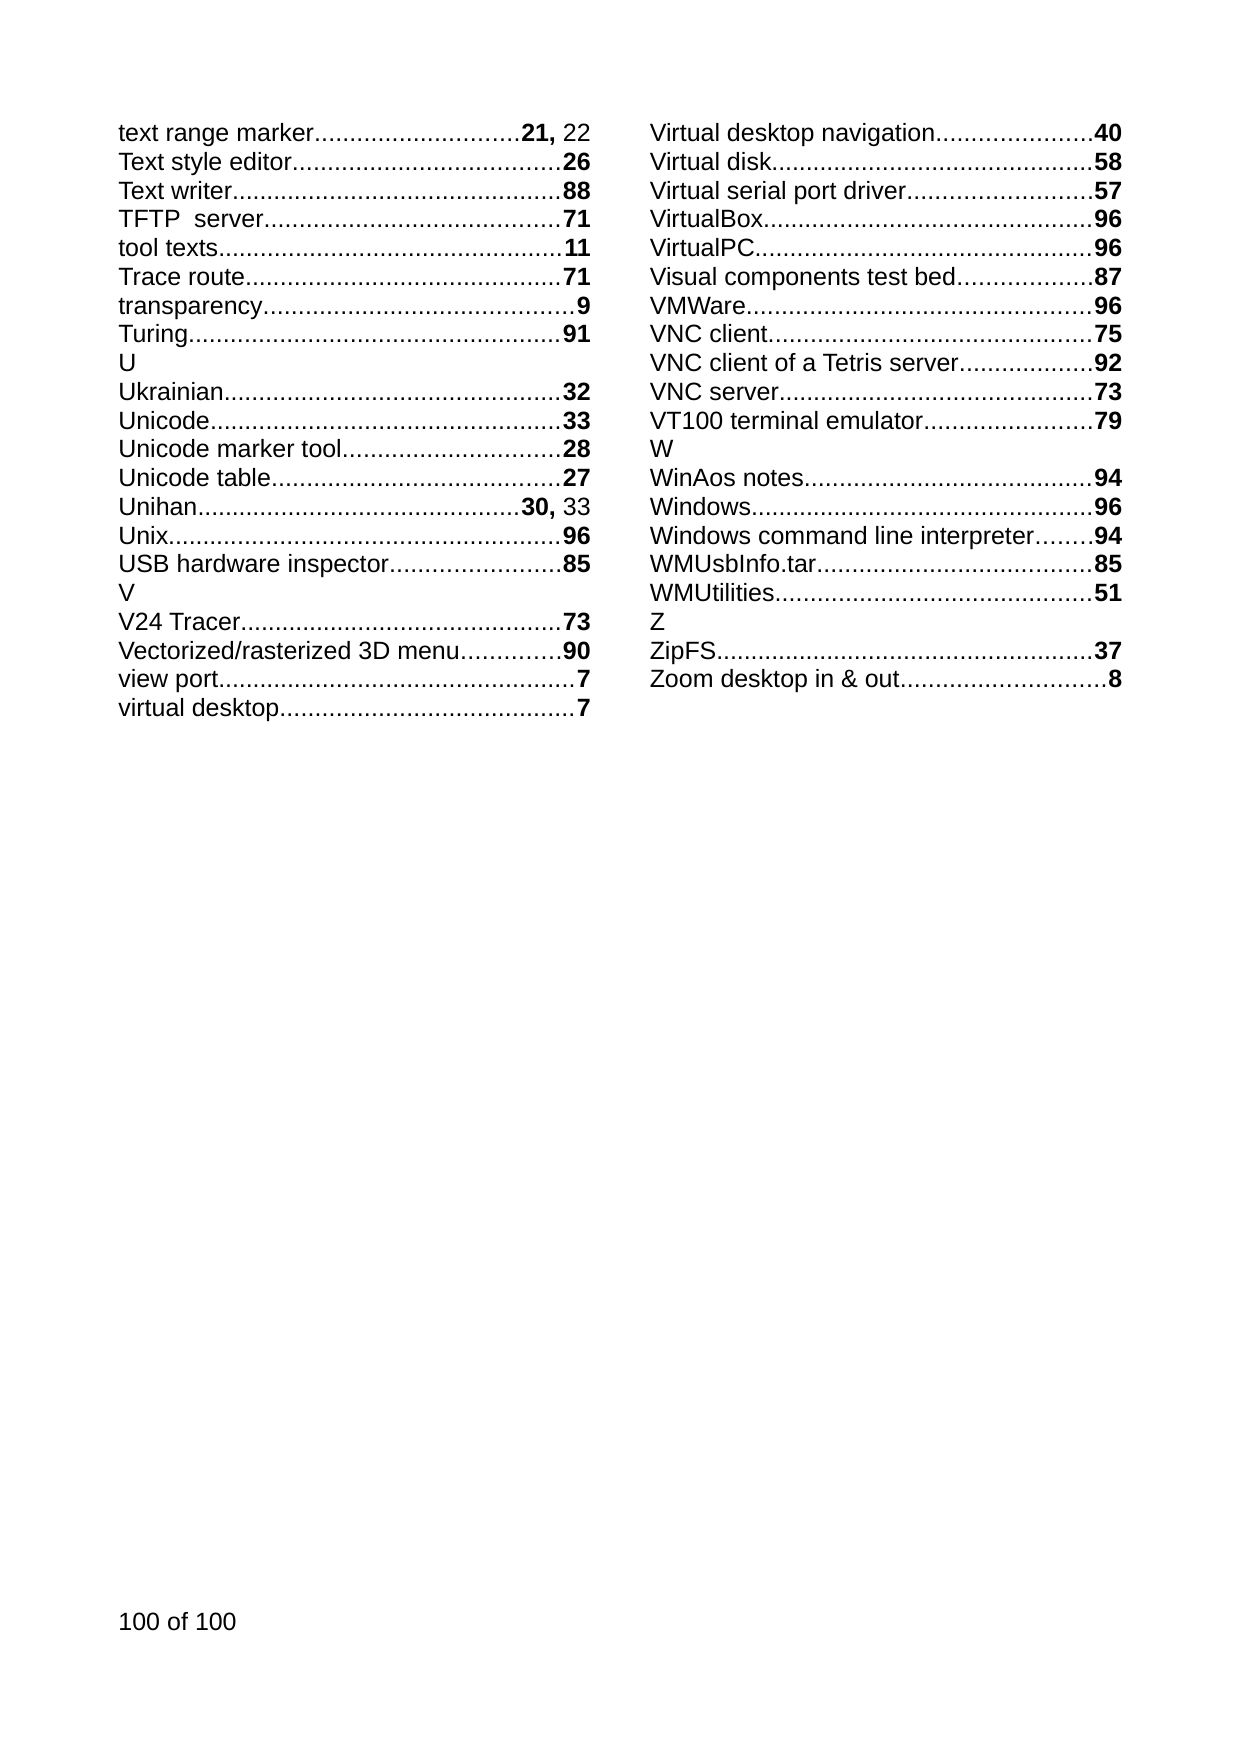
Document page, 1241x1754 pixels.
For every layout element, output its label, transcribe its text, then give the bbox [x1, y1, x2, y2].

text WinAos notes 94 [649, 463, 1122, 492]
text WMUtilities 51 [649, 578, 1122, 607]
text W [649, 434, 1122, 463]
text Text writer 88 [118, 176, 591, 204]
text VNC client of a Tetris server 92 [649, 348, 1122, 377]
text Virtual desktop navigation 40 [649, 118, 1122, 147]
text VirtualBox 96 [649, 204, 1122, 233]
text transparency 9 [118, 291, 591, 319]
text text range marker 21, 22 [118, 118, 591, 147]
text tool texts 11 [118, 233, 591, 262]
text Windows command line interpreter 94 [649, 521, 1122, 549]
text VMWare 96 [649, 291, 1122, 319]
text Unihan 30, 33 [118, 492, 591, 521]
text Unicode table 27 [118, 463, 591, 492]
text V24 Tracer 73 [118, 607, 591, 636]
text Turing 91 [118, 319, 591, 348]
text Zoom desktop in & out 8 [649, 664, 1122, 693]
text ZipFS 37 [649, 636, 1122, 664]
text U [118, 348, 591, 377]
text Trace route 71 [118, 262, 591, 291]
text Unicode 33 [118, 406, 591, 434]
text Unix 96 [118, 521, 591, 549]
text Windows 96 [649, 492, 1122, 521]
text Virtual serial port driver 57 [649, 176, 1122, 204]
text WMUsbInfo.tar 85 [649, 549, 1122, 578]
text Virtual disk 58 [649, 147, 1122, 176]
text VirtualPC 96 [649, 233, 1122, 262]
text TFTP server 71 [118, 204, 591, 233]
text virtual desktop 7 [118, 693, 591, 722]
text VNC server 73 [649, 377, 1122, 406]
text Vectorized/rasterized 3D menu 90 [118, 636, 591, 664]
text Unicode marker tool 28 [118, 434, 591, 463]
text USB hardware inspector 85 [118, 549, 591, 578]
text Z [649, 607, 1122, 636]
text VT100 terminal emulator 79 [649, 406, 1122, 434]
text Ukrainian 32 [118, 377, 591, 406]
text Visual components test bed 87 [649, 262, 1122, 291]
text V [118, 578, 591, 607]
text Text style editor 26 [118, 147, 591, 176]
text VNC client 75 [649, 319, 1122, 348]
text view port 7 [118, 664, 591, 693]
